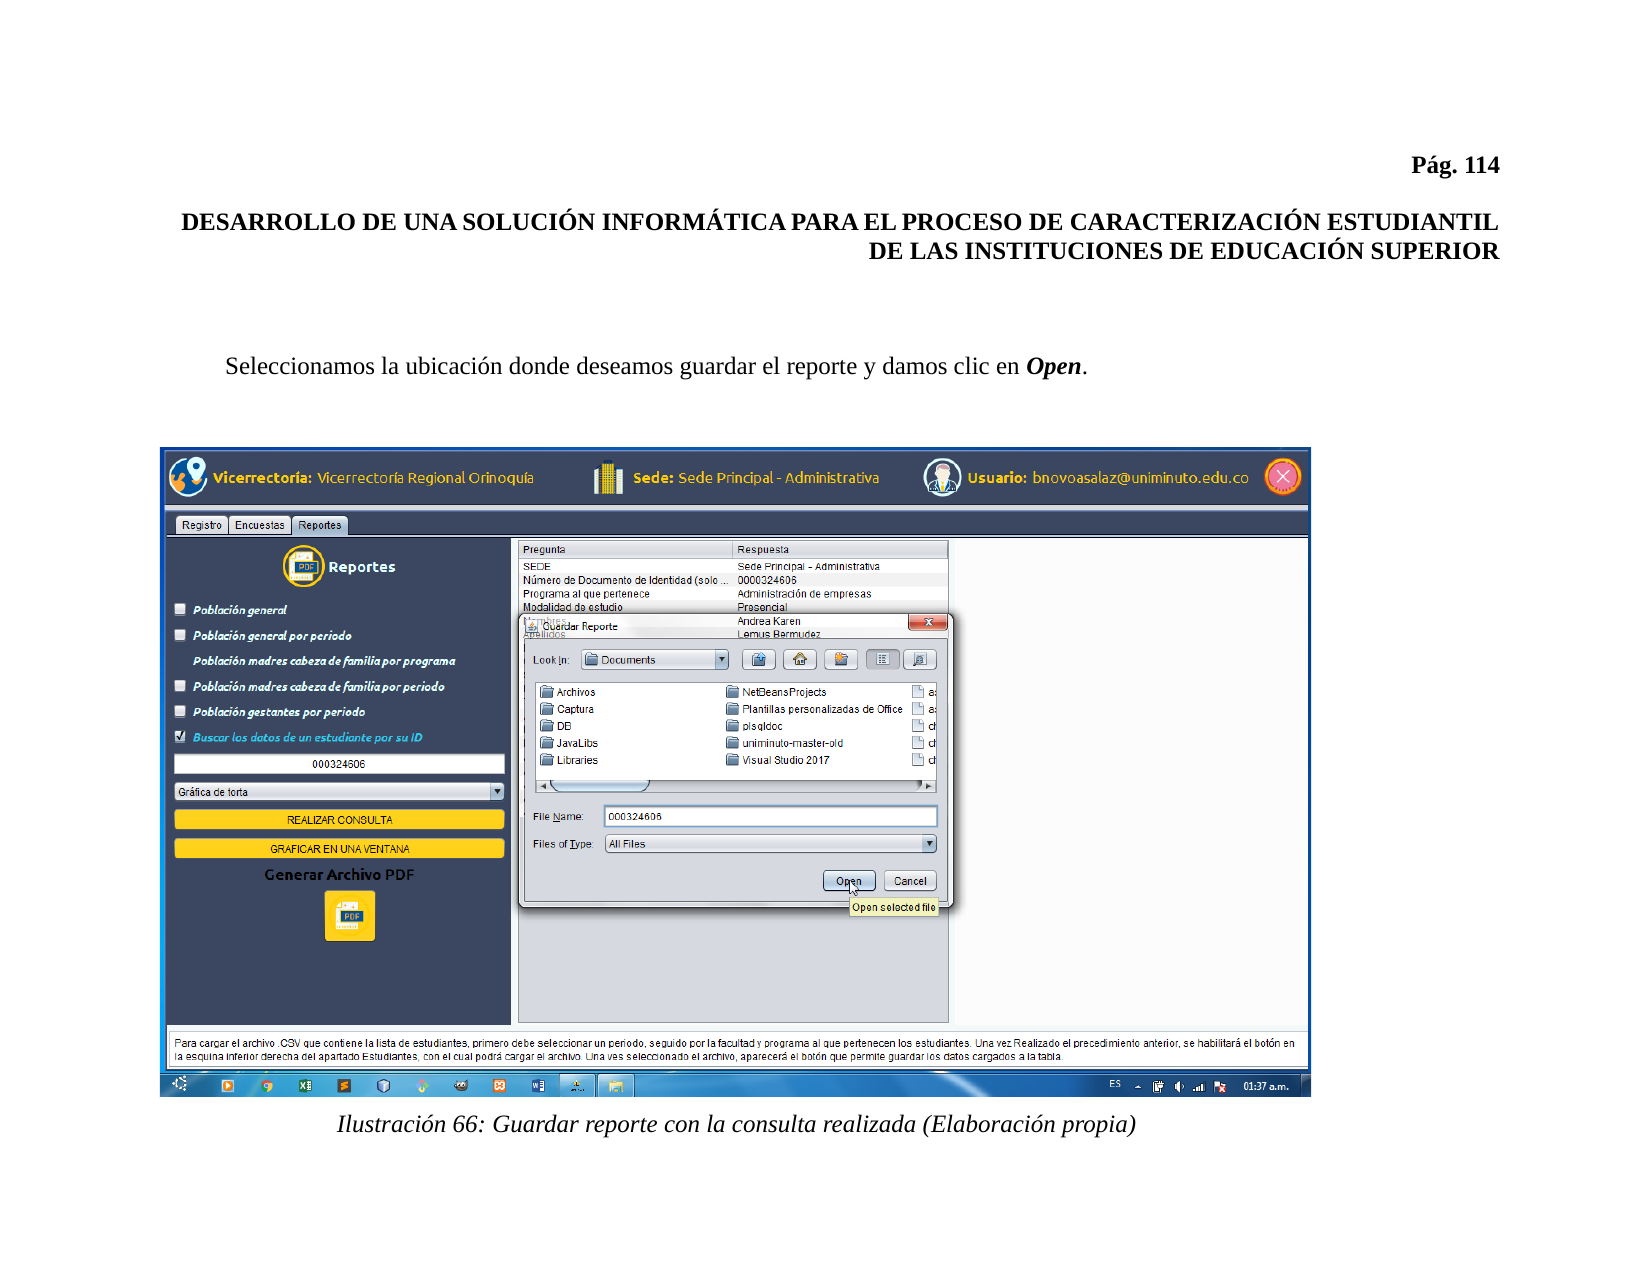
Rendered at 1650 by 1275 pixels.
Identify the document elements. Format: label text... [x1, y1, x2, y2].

picture [159, 447, 1312, 1098]
text Seleccionamos la ubicación donde deseamos guardar el reporte y damos clic en Open. [150, 351, 1500, 380]
text Ilustración 66: Guardar reporte con la consulta realizada (Elaboración propia) [160, 1109, 1316, 1138]
